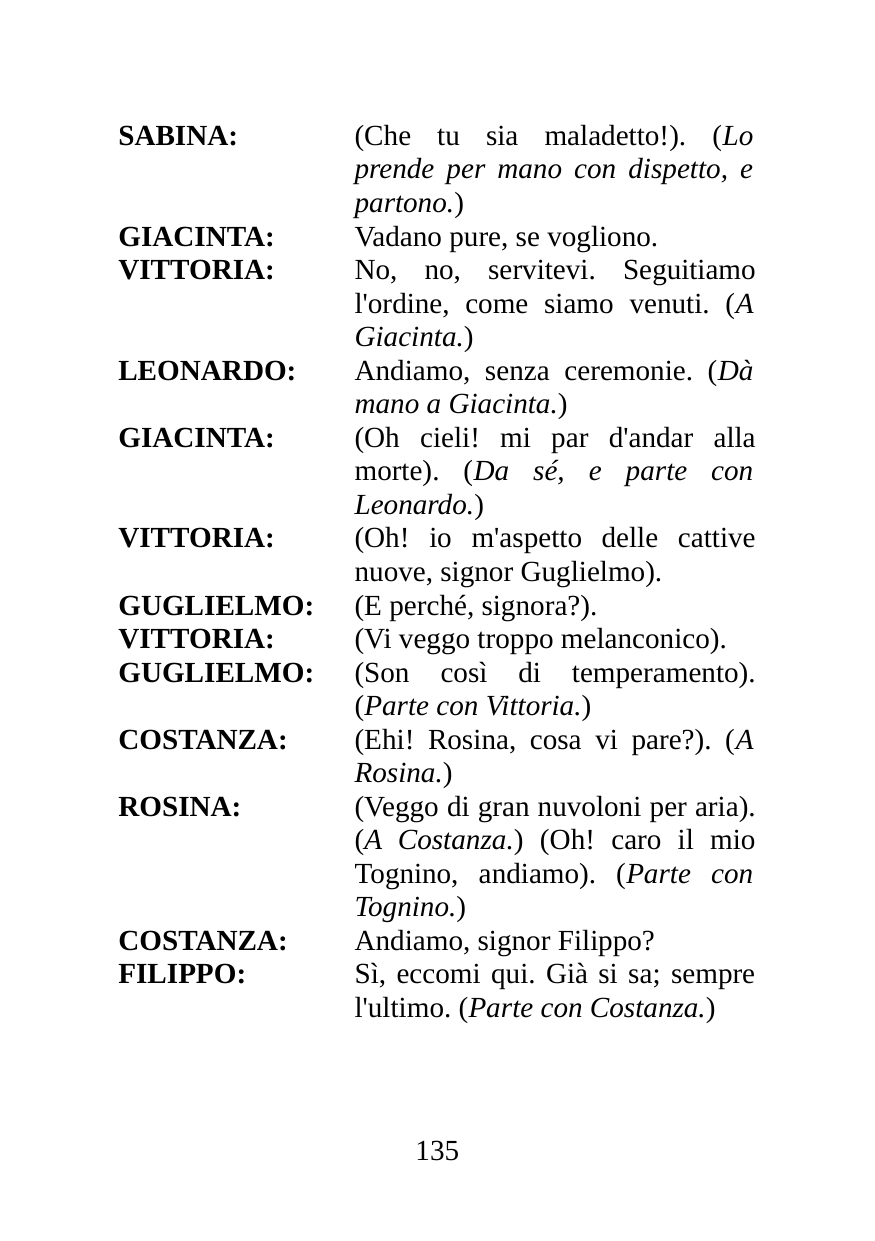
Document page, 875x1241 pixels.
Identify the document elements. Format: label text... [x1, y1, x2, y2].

text LEONARDO: Andiamo, senza ceremonie. (Dà mano a Giacinta.) [118, 353, 756, 420]
text GUGLIELMO: (E perché, signora?). [118, 588, 756, 621]
text SABINA: (Che tu sia maladetto!). (Lo prende per mano con dispetto, e partono.) [118, 118, 756, 219]
text GUGLIELMO: (Son così di temperamento). (Parte con Vittoria.) [118, 655, 756, 722]
text ROSINA: (Veggo di gran nuvoloni per aria). (A Costanza.) (Oh! caro il mio Tognino, andiamo). (Parte con Tognino.) [118, 789, 756, 923]
text VITTORIA: (Vi veggo troppo melanconico). [118, 621, 756, 655]
text FILIPPO: Sì, eccomi qui. Già si sa; sempre l'ultimo. (Parte con Costanza.) [118, 957, 756, 1024]
text VITTORIA: No, no, servitevi. Seguitiamo l'ordine, come siamo venuti. (A Giacinta.) [118, 252, 756, 353]
text GIACINTA: (Oh cieli! mi par d'andar alla morte). (Da sé, e parte con Leonardo.) [118, 420, 756, 521]
text VITTORIA: (Oh! io m'aspetto delle cattive nuove, signor Guglielmo). [118, 521, 756, 588]
text GIACINTA: Vadano pure, se vogliono. [118, 219, 756, 252]
text COSTANZA: (Ehi! Rosina, cosa vi pare?). (A Rosina.) [118, 722, 756, 789]
text COSTANZA: Andiamo, signor Filippo? [118, 923, 756, 957]
